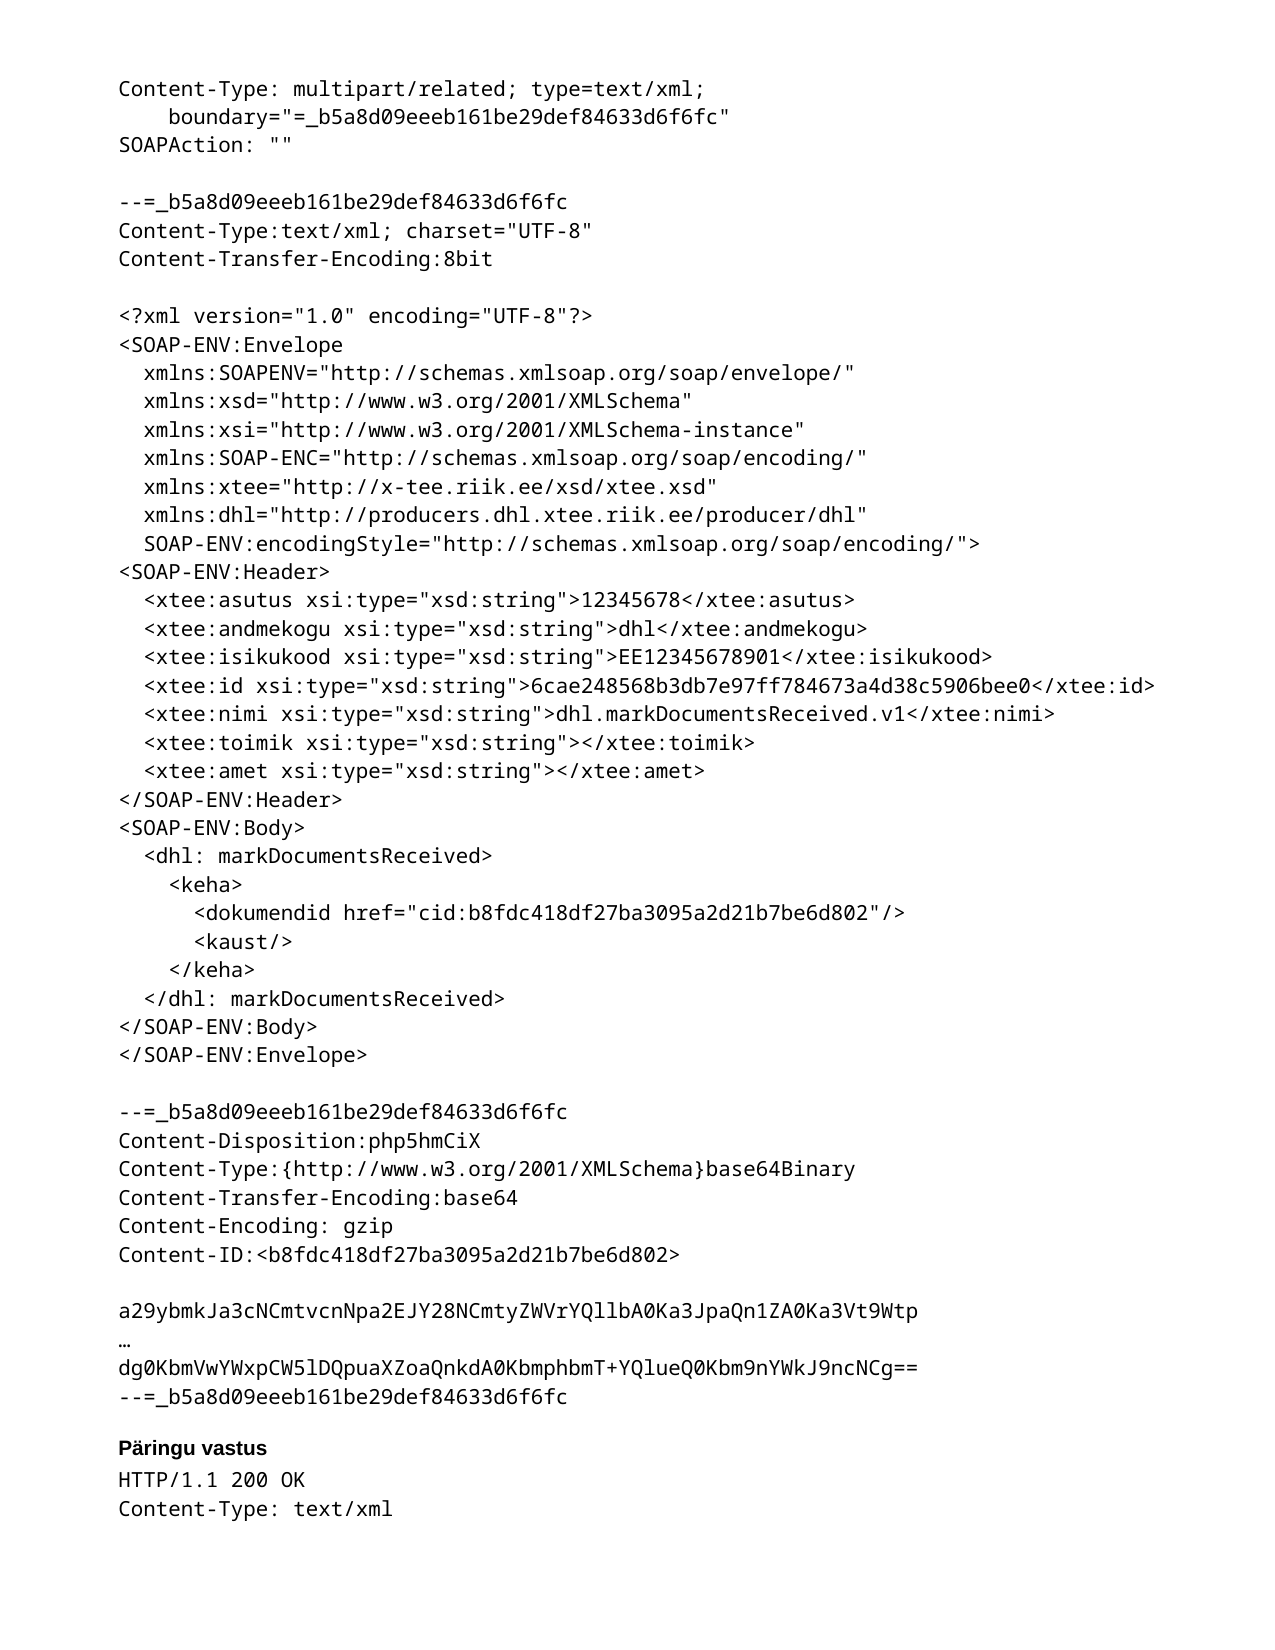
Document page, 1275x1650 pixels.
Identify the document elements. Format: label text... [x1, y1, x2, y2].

text Content-Type: text/xml [118, 1494, 1157, 1522]
text a29ybmkJa3cNCmtvcnNpa2EJY28NCmtyZWVrYQllbA0Ka3JpaQn1ZA0Ka3Vt9Wtp [118, 1297, 1157, 1325]
text Content-Type:text/xml; charset="UTF-8" [118, 216, 1157, 244]
text Content-Transfer-Encoding:base64 [118, 1183, 1157, 1211]
text <xtee:toimik xsi:type="xsd:string"></xtee:toimik> [118, 728, 1157, 756]
text HTTP/1.1 200 OK [118, 1466, 1157, 1494]
text Content-Transfer-Encoding:8bit [118, 244, 1157, 273]
text xmlns:xsd="http://www.w3.org/2001/XMLSchema" [118, 387, 1157, 415]
text </SOAP-ENV:Envelope> [118, 1041, 1157, 1069]
text xmlns:SOAPENV="http://schemas.xmlsoap.org/soap/envelope/" [118, 358, 1157, 387]
text <SOAP-ENV:Body> [118, 813, 1157, 842]
text xmlns:dhl="http://producers.dhl.xtee.riik.ee/producer/dhl" [118, 500, 1157, 529]
text SOAPAction: "" [118, 131, 1157, 159]
text <dokumendid href="cid:b8fdc418df27ba3095a2d21b7be6d802"/> [118, 898, 1157, 927]
text <SOAP-ENV:Envelope [118, 330, 1157, 358]
text xmlns:SOAP-ENC="http://schemas.xmlsoap.org/soap/encoding/" [118, 443, 1157, 472]
text <SOAP-ENV:Header> [118, 557, 1157, 586]
text --=_b5a8d09eeeb161be29def84633d6f6fc [118, 1097, 1157, 1126]
text Content-Type: multipart/related; type=text/xml; [118, 74, 1157, 102]
text Content-ID:<b8fdc418df27ba3095a2d21b7be6d802> [118, 1240, 1157, 1268]
text Content-Disposition:php5hmCiX [118, 1126, 1157, 1154]
text </keha> [118, 955, 1157, 984]
text boundary="=_b5a8d09eeeb161be29def84633d6f6fc" [118, 102, 1157, 131]
text <xtee:amet xsi:type="xsd:string"></xtee:amet> [118, 756, 1157, 785]
text <keha> [118, 870, 1157, 898]
text </SOAP-ENV:Body> [118, 1012, 1157, 1041]
text xmlns:xsi="http://www.w3.org/2001/XMLSchema-instance" [118, 415, 1157, 443]
text dg0KbmVwYWxpCW5lDQpuaXZoaQnkdA0KbmphbmT+YQlueQ0Kbm9nYWkJ9ncNCg== [118, 1353, 1157, 1382]
text <xtee:isikukood xsi:type="xsd:string">EE12345678901</xtee:isikukood> [118, 642, 1157, 671]
text Content-Encoding: gzip [118, 1211, 1157, 1240]
text --=_b5a8d09eeeb161be29def84633d6f6fc [118, 1382, 1157, 1410]
text <xtee:andmekogu xsi:type="xsd:string">dhl</xtee:andmekogu> [118, 614, 1157, 642]
text <?xml version="1.0" encoding="UTF-8"?> [118, 301, 1157, 330]
text <dhl: markDocumentsReceived> [118, 842, 1157, 870]
text <xtee:nimi xsi:type="xsd:string">dhl.markDocumentsReceived.v1</xtee:nimi> [118, 699, 1157, 728]
text Content-Type:{http://www.w3.org/2001/XMLSchema}base64Binary [118, 1154, 1157, 1183]
text <kaust/> [118, 927, 1157, 955]
text <xtee:id xsi:type="xsd:string">6cae248568b3db7e97ff784673a4d38c5906bee0</xtee:id> [118, 671, 1157, 699]
text SOAP-ENV:encodingStyle="http://schemas.xmlsoap.org/soap/encoding/"> [118, 529, 1157, 557]
text --=_b5a8d09eeeb161be29def84633d6f6fc [118, 187, 1157, 216]
text <xtee:asutus xsi:type="xsd:string">12345678</xtee:asutus> [118, 586, 1157, 614]
text </SOAP-ENV:Header> [118, 785, 1157, 813]
subtitle Päringu vastus [118, 1435, 1157, 1459]
text xmlns:xtee="http://x-tee.riik.ee/xsd/xtee.xsd" [118, 472, 1157, 500]
text </dhl: markDocumentsReceived> [118, 984, 1157, 1012]
text … [118, 1325, 1157, 1353]
